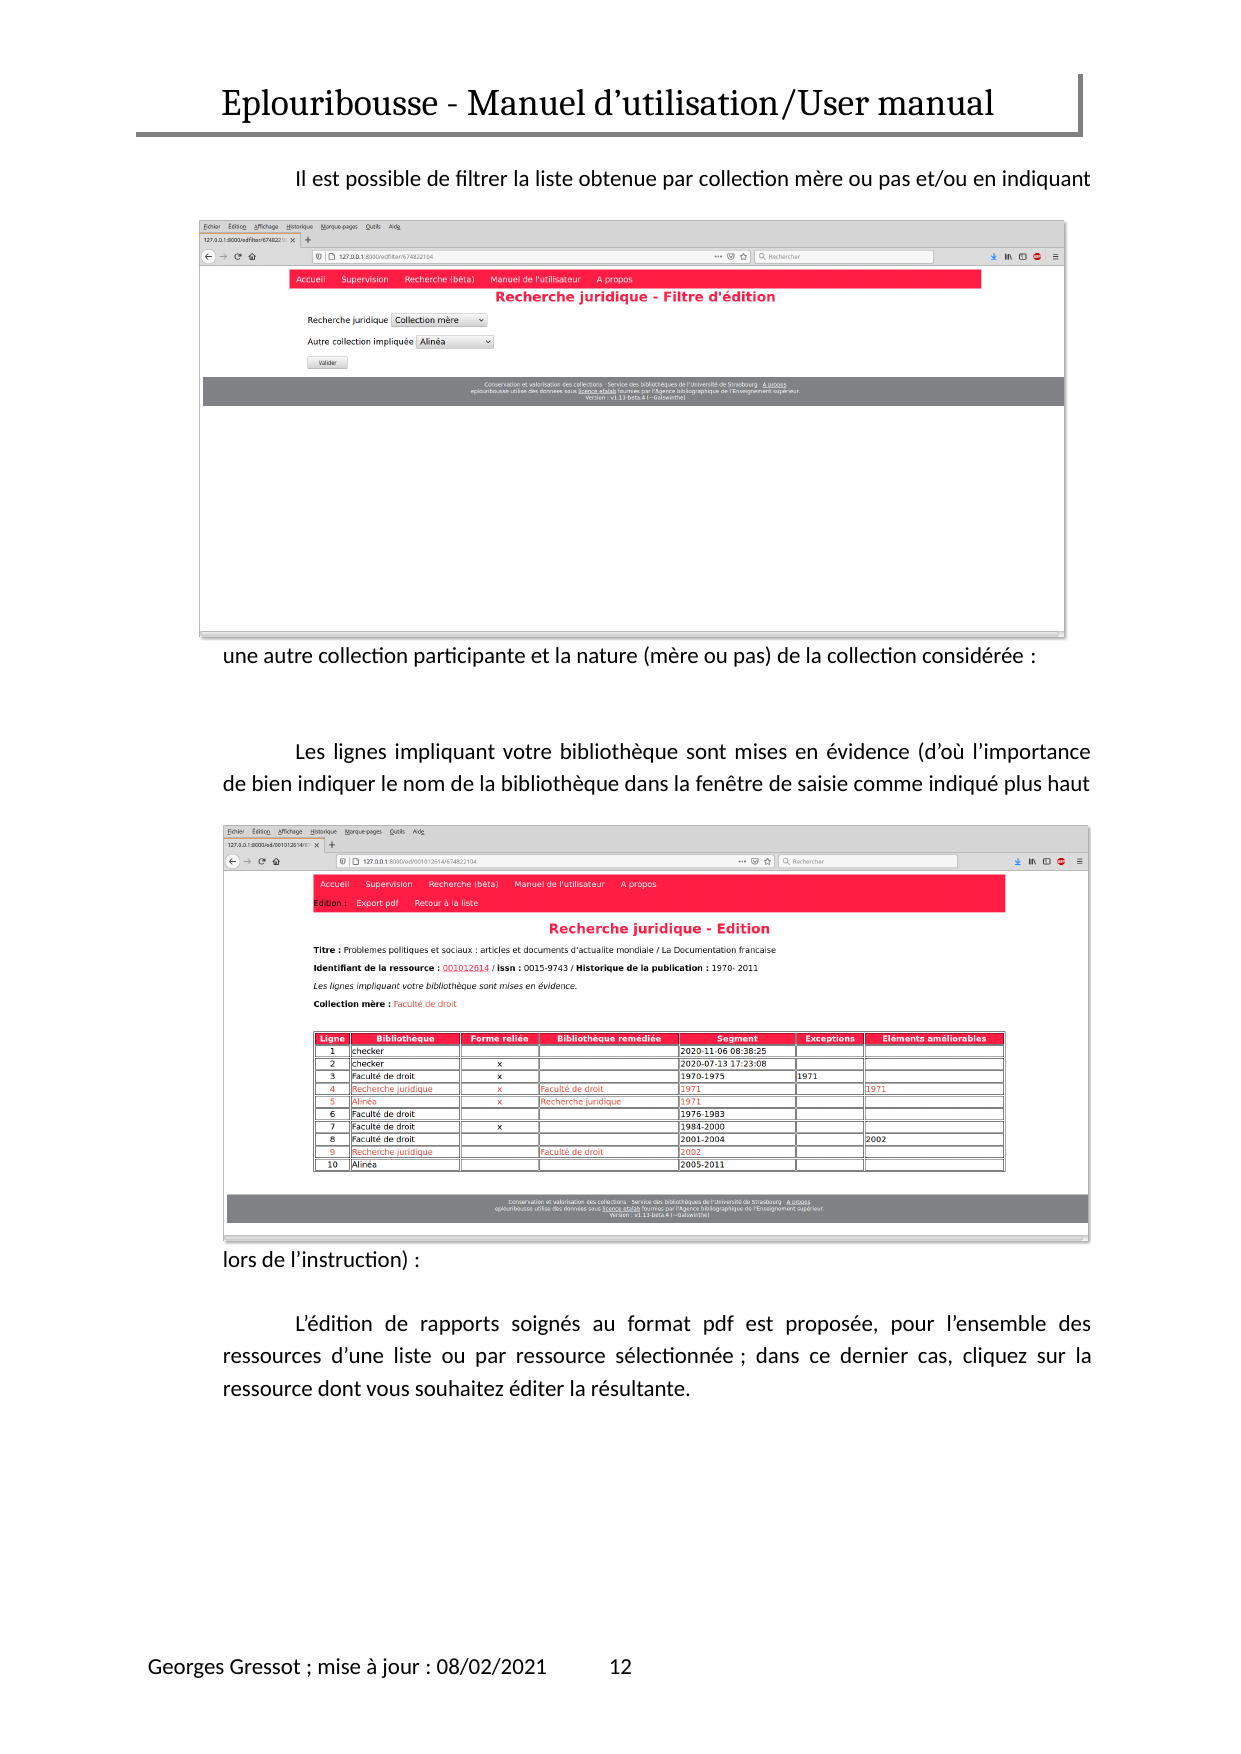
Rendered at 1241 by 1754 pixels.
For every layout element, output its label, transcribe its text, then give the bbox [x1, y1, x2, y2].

list Les lignes impliquant votre bibliothèque sont mises en évidence (d’où l’importance de bien indiquer le nom de la bibliothèque dans la fenêtre de saisie comme indiqué plus haut lors de l’instruction) : [223, 737, 1093, 1273]
list L’édition de rapports soignés au format pdf est proposée, pour l’ensemble des ressources d’une liste ou par ressource sélectionnée ; dans ce dernier cas, cliquez sur la ressource dont vous souhaitez éditer la résultante. [223, 1309, 1093, 1402]
list Il est possible de filtrer la liste obtenue par collection mère ou pas et/ou en indiquant une autre collection participante et la nature (mère ou pas) de la collection considérée : [223, 164, 1093, 669]
picture [221, 823, 1092, 1245]
picture [197, 218, 1068, 641]
